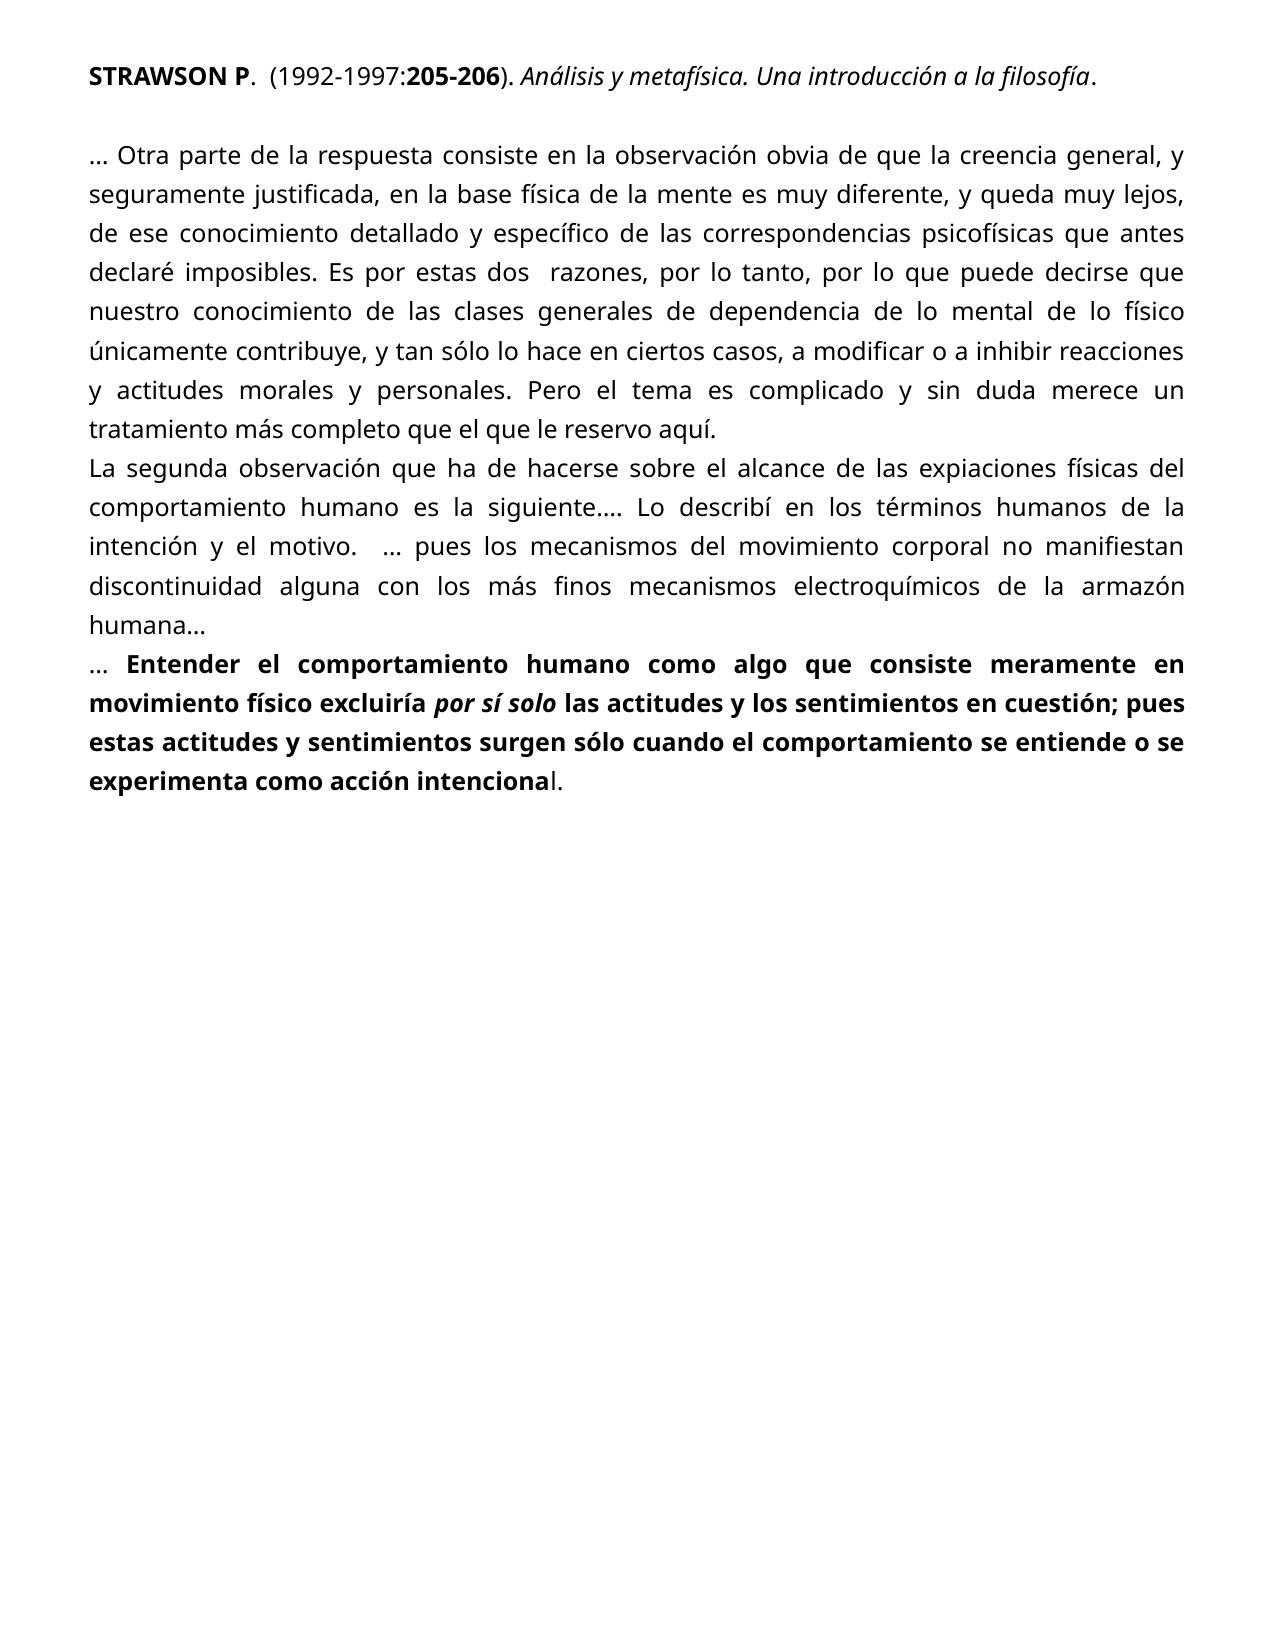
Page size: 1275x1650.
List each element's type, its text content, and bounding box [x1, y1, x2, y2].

text … Entender el comportamiento humano como algo que consiste meramente en movimiento físico excluiría por sí solo las actitudes y los sentimientos en cuestión; pues estas actitudes y sentimientos surgen sólo cuando el comportamiento se entiende o se experimenta como acción intencional. [88, 647, 1186, 798]
text … Otra parte de la respuesta consiste en la observación obvia de que la creencia general, y seguramente justificada, en la base física de la mente es muy diferente, y queda muy lejos, de ese conocimiento detallado y específico de las correspondencias psicofísicas que antes declaré imposibles. Es por estas dos razones, por lo tanto, por lo que puede decirse que nuestro conocimiento de las clases generales de dependencia de lo mental de lo físico únicamente contribuye, y tan sólo lo hace en ciertos casos, a modificar o a inhibir reacciones y actitudes morales y personales. Pero el tema es complicado y sin duda merece un tratamiento más completo que el que le reservo aquí. [88, 137, 1186, 446]
text STRAWSON P. (1992-1997:205-206). Análisis y metafísica. Una introducción a la filosofía. [88, 59, 1186, 93]
text La segunda observación que ha de hacerse sobre el alcance de las expiaciones físicas del comportamiento humano es la siguiente…. Lo describí en los términos humanos de la intención y el motivo. … pues los mecanismos del movimiento corporal no manifiestan discontinuidad alguna con los más finos mecanismos electroquímicos de la armazón humana… [88, 451, 1186, 641]
